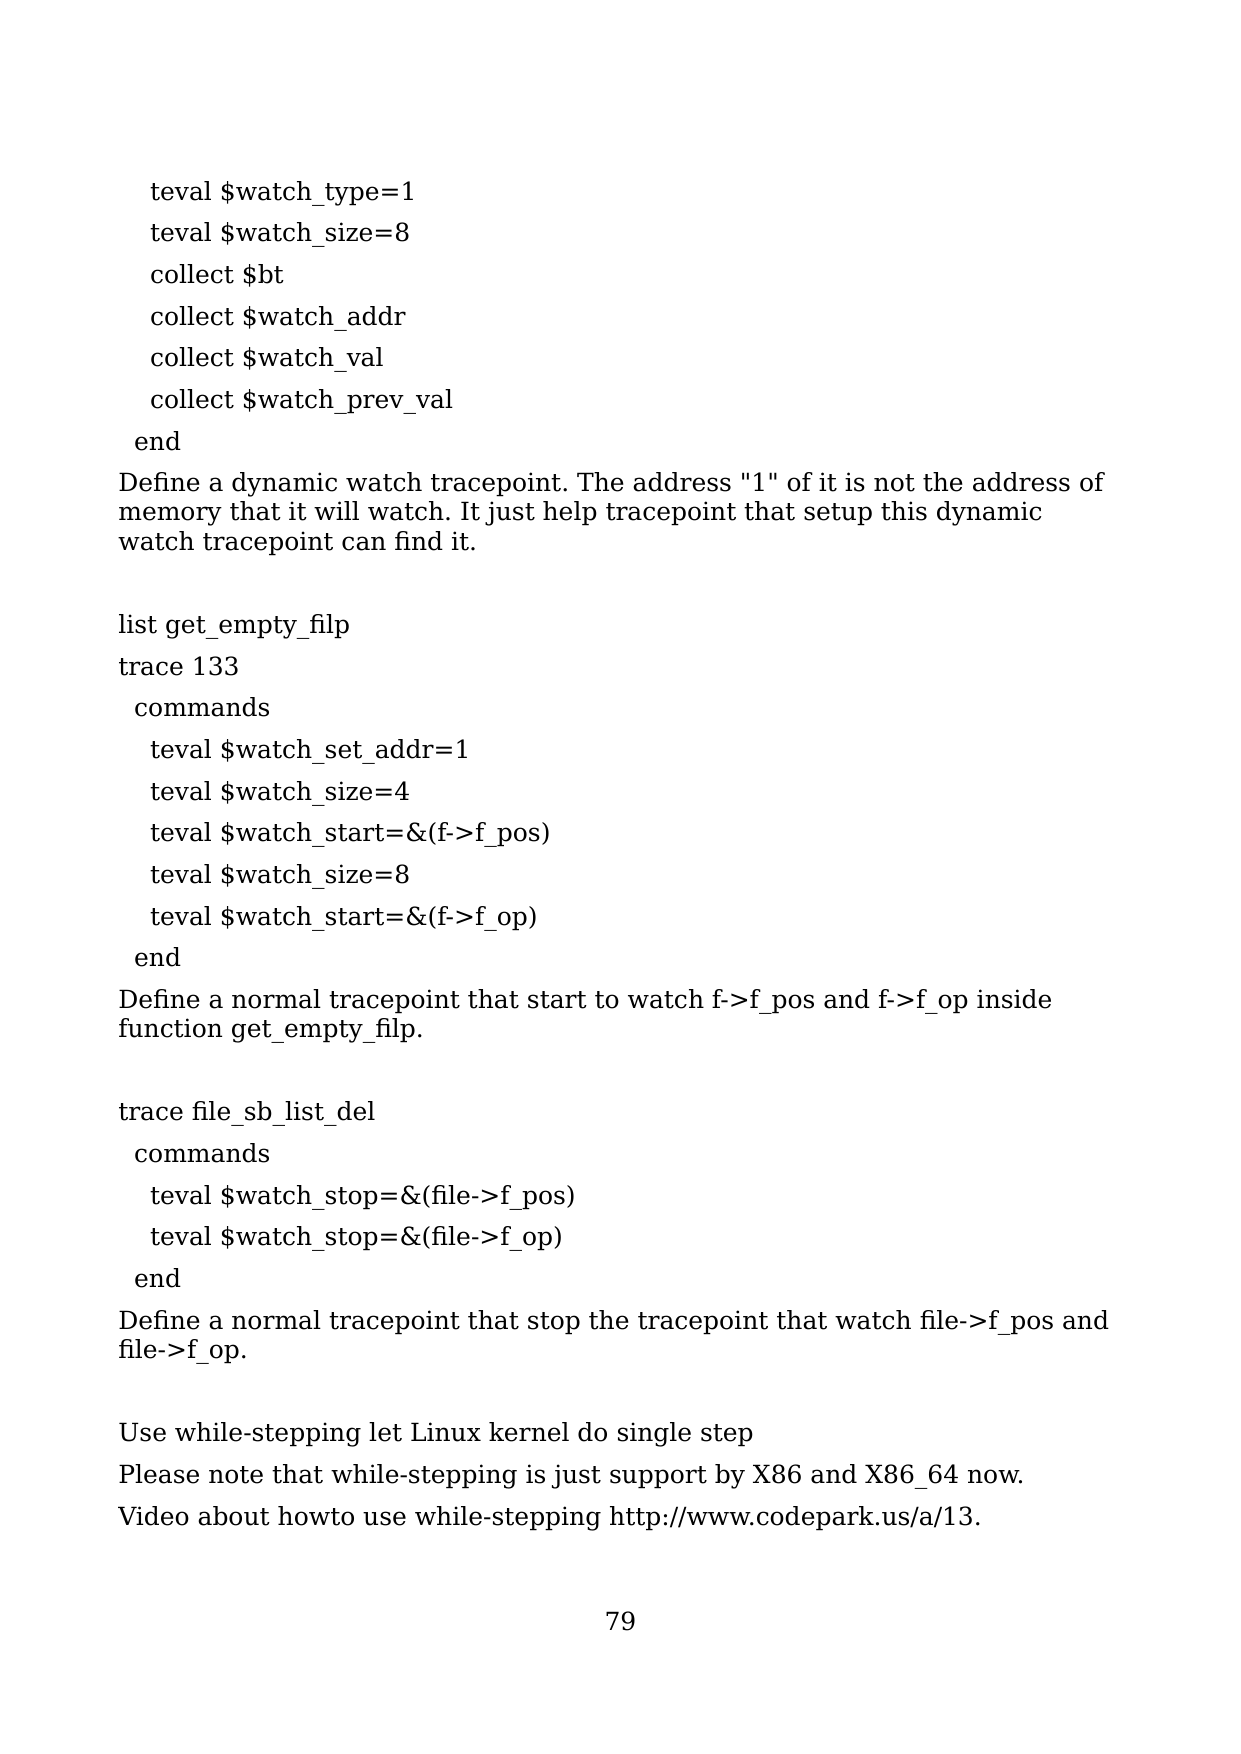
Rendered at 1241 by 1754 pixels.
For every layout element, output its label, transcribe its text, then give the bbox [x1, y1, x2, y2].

text collect $watch_val [118, 343, 1122, 373]
text teval $watch_stop=&(file->f_pos) [118, 1181, 1122, 1210]
text Please note that while-stepping is just support by X86 and X86_64 now. [118, 1460, 1122, 1489]
text teval $watch_set_addr=1 [118, 735, 1122, 764]
text trace file_sb_list_del [118, 1098, 1122, 1127]
text teval $watch_size=8 [118, 218, 1122, 248]
text trace 133 [118, 652, 1122, 681]
text commands [118, 693, 1122, 723]
text end [118, 943, 1122, 973]
text Define a dynamic watch tracepoint. The address "1" of it is not the address of memory that it will watch. It just help tracepoint that setup this dynamic watch tracepoint can find it. [118, 468, 1122, 556]
text collect $watch_prev_val [118, 385, 1122, 414]
text Video about howto use while-stepping http://www.codepark.us/a/13. [118, 1502, 1122, 1531]
text teval $watch_type=1 [118, 177, 1122, 206]
text teval $watch_start=&(f->f_op) [118, 902, 1122, 931]
text collect $watch_addr [118, 302, 1122, 331]
text Define a normal tracepoint that stop the tracepoint that watch file->f_pos and file->f_op. [118, 1306, 1122, 1364]
text Use while-stepping let Linux kernel do single step [118, 1418, 1122, 1448]
text teval $watch_start=&(f->f_pos) [118, 818, 1122, 848]
text list get_empty_filp [118, 610, 1122, 639]
text commands [118, 1139, 1122, 1168]
text end [118, 1264, 1122, 1293]
text Define a normal tracepoint that start to watch f->f_pos and f->f_op inside function get_empty_filp. [118, 985, 1122, 1043]
text end [118, 427, 1122, 456]
text teval $watch_size=8 [118, 860, 1122, 889]
text collect $bt [118, 260, 1122, 289]
text teval $watch_stop=&(file->f_op) [118, 1223, 1122, 1252]
text teval $watch_size=4 [118, 777, 1122, 806]
